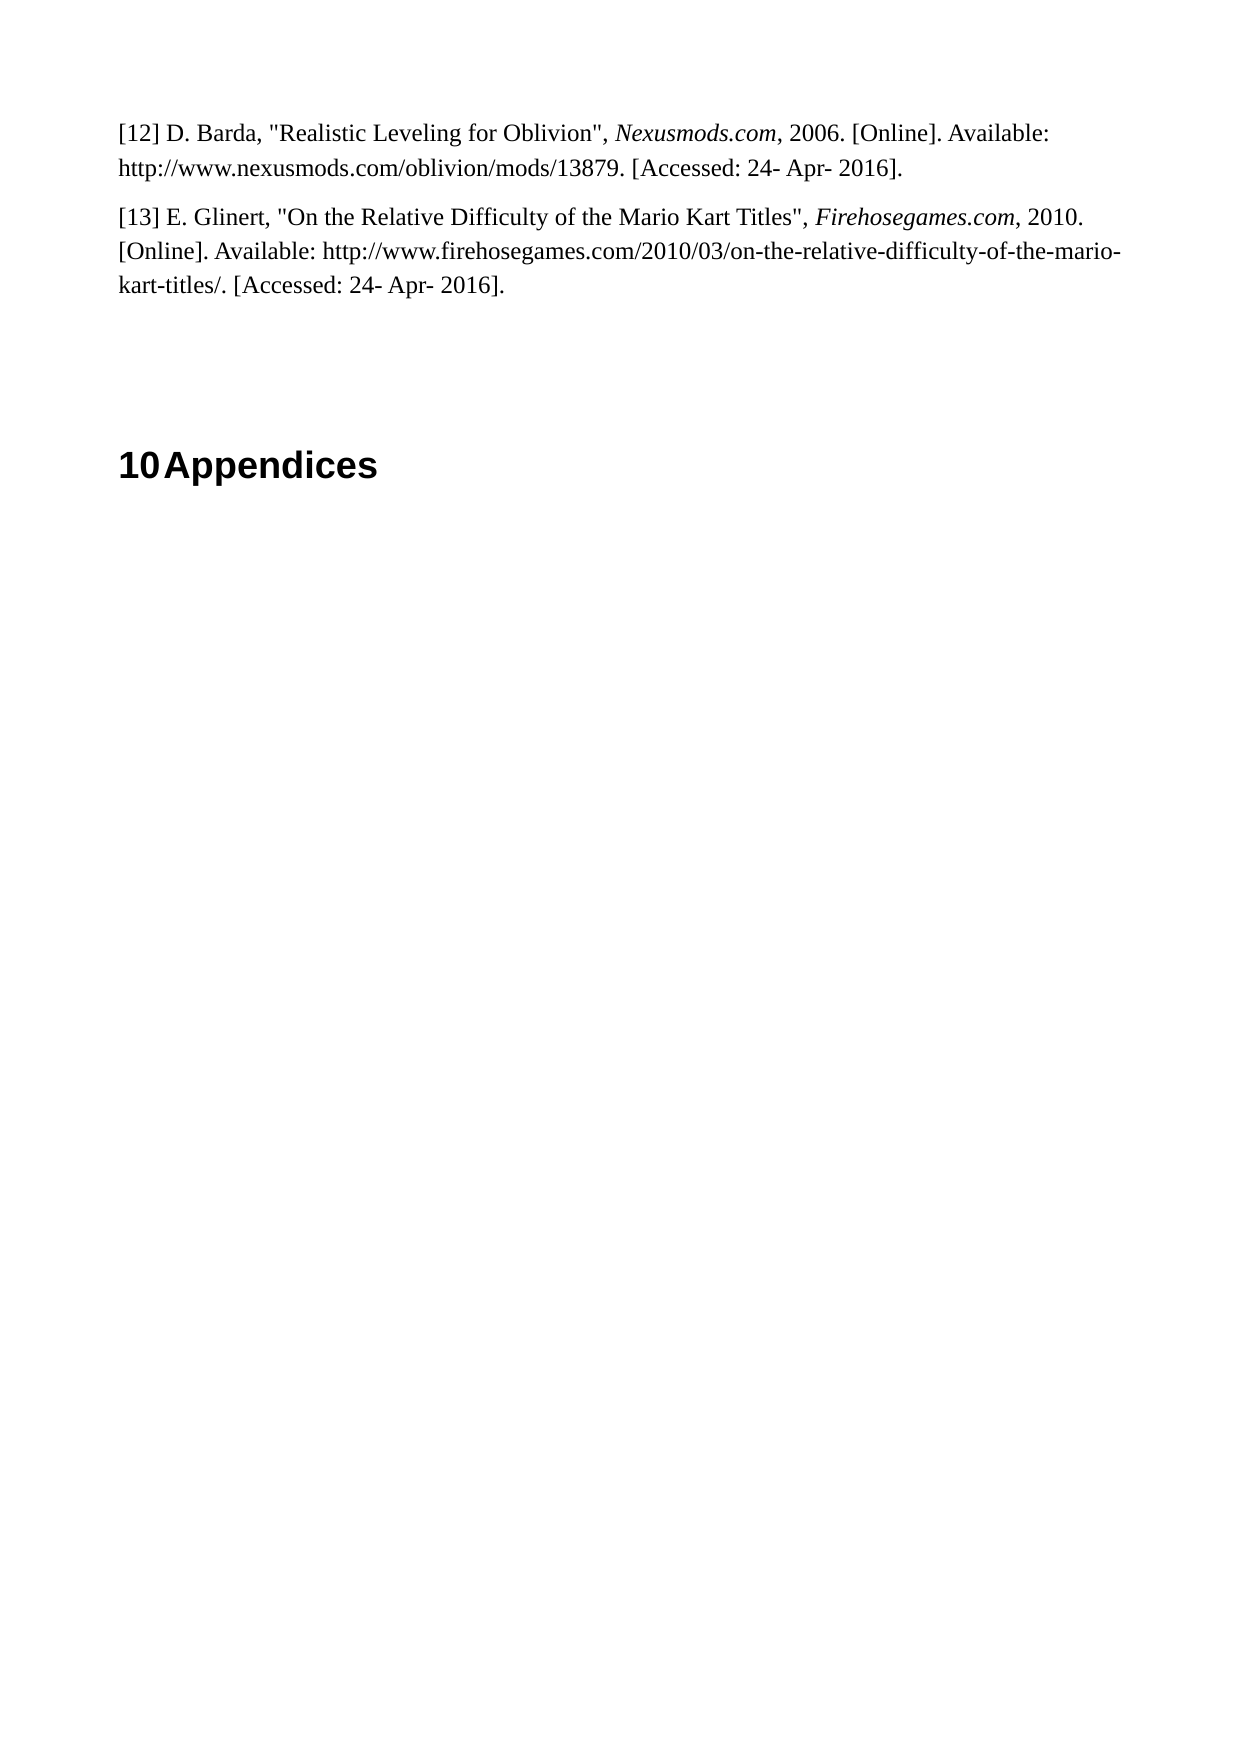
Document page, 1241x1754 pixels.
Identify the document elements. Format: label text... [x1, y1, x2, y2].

text [12] D. Barda, "Realistic Leveling for Oblivion", Nexusmods.com, 2006. [Online]. Available: http://www.nexusmods.com/oblivion/mods/13879. [Accessed: 24- Apr- 2016]. [118, 118, 1122, 181]
subtitle Appendices [118, 443, 1122, 486]
text [13] E. Glinert, "On the Relative Difficulty of the Mario Kart Titles", Firehosegames.com, 2010. [Online]. Available: http://www.firehosegames.com/2010/03/on-the-relative-difficulty-of-the-mario-kart-titles/. [Accessed: 24- Apr- 2016]. [118, 202, 1122, 299]
